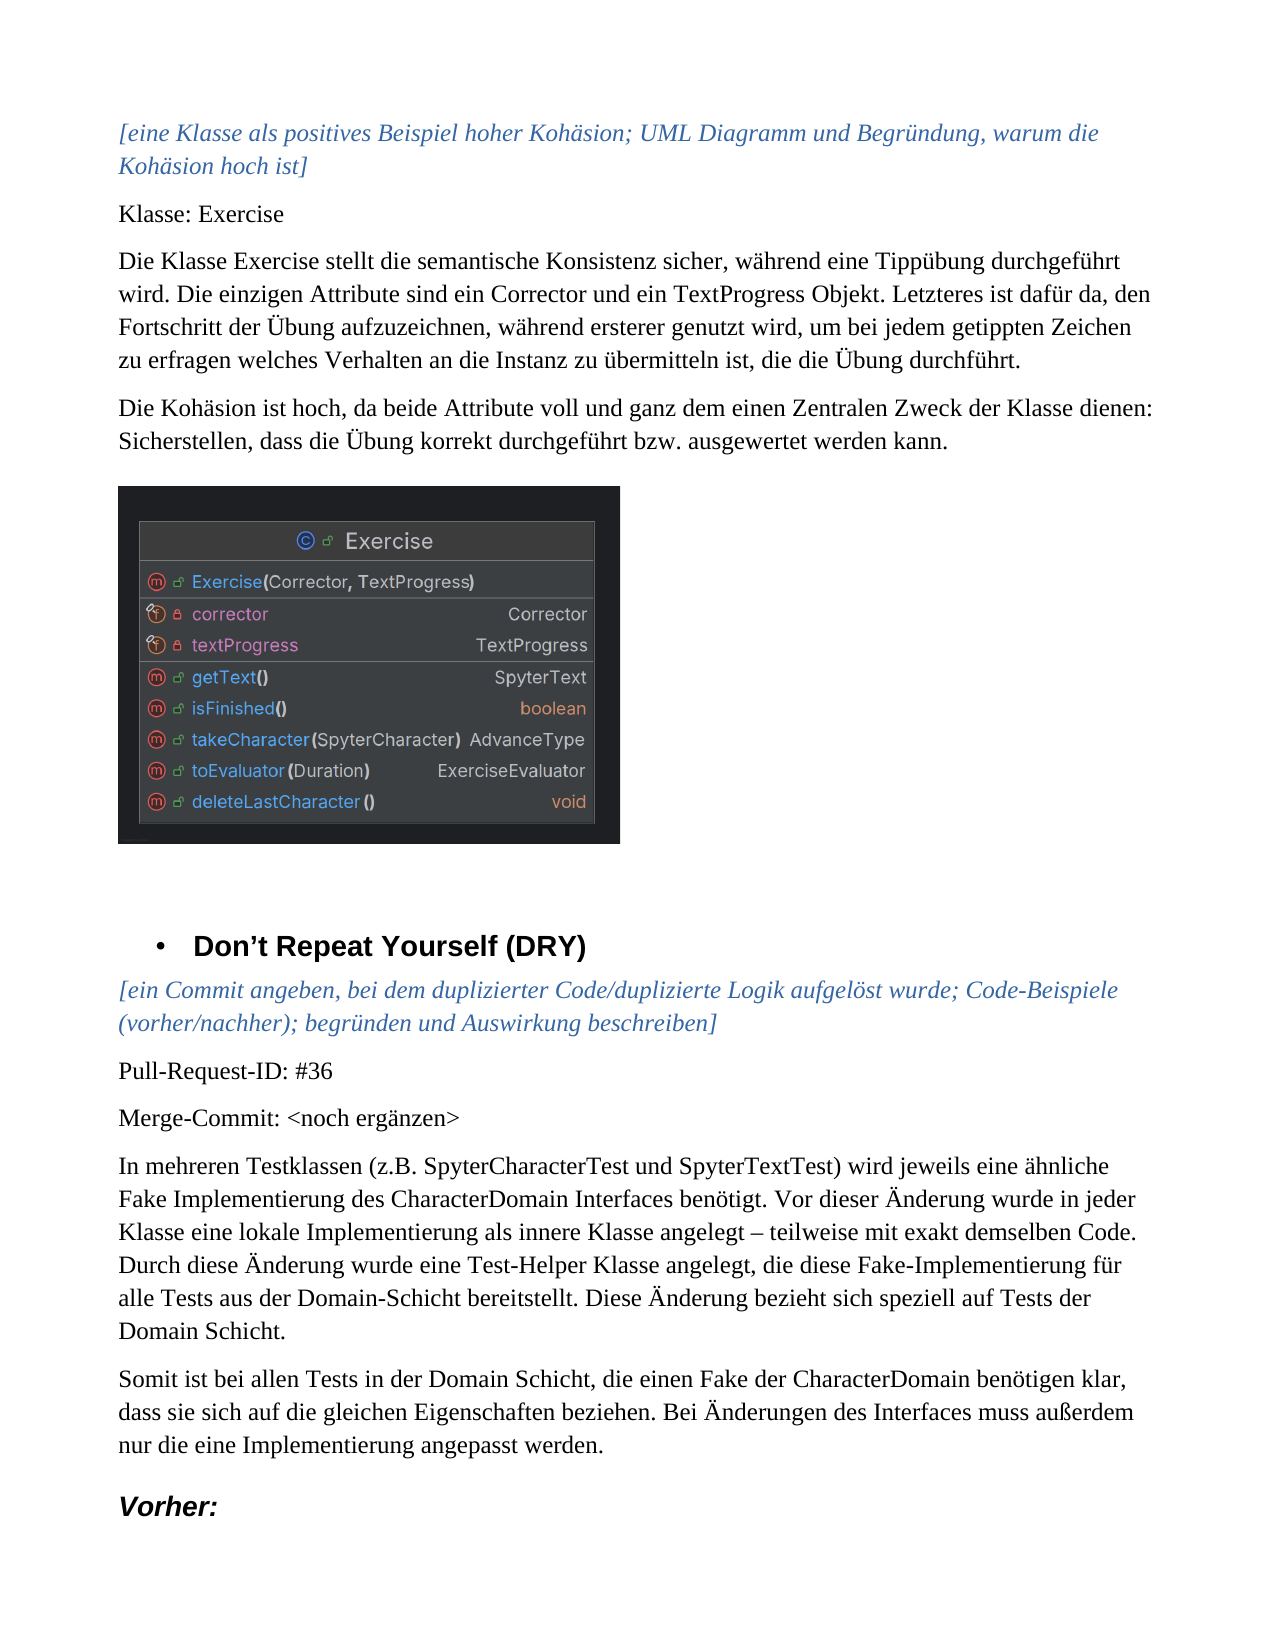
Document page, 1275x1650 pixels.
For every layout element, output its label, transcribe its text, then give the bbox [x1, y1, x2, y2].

text Die Kohäsion ist hoch, da beide Attribute voll und ganz dem einen Zentralen Zweck der Klasse dienen: Sicherstellen, dass die Übung korrekt durchgeführt bzw. ausgewertet werden kann. [118, 393, 1157, 455]
text [ein Commit angeben, bei dem duplizierter Code/duplizierte Logik aufgelöst wurde; Code-Beispiele (vorher/nachher); begründen und Auswirkung beschreiben] [118, 975, 1157, 1037]
subtitle Vorher: [118, 1490, 1157, 1522]
text Pull-Request-ID: #36 [118, 1056, 1157, 1084]
subtitle Don’t Repeat Yourself (DRY) [156, 929, 1157, 963]
text Klasse: Exercise [118, 199, 1157, 227]
text Die Klasse Exercise stellt die semantische Konsistenz sicher, während eine Tippübung durchgeführt wird. Die einzigen Attribute sind ein Corrector und ein TextProgress Objekt. Letzteres ist dafür da, den Fortschritt der Übung aufzuzeichnen, während ersterer genutzt wird, um bei jedem getippten Zeichen zu erfragen welches Verhalten an die Instanz zu übermitteln ist, die die Übung durchführt. [118, 246, 1157, 374]
text Somit ist bei allen Tests in der Domain Schicht, die einen Fake der CharacterDomain benötigen klar, dass sie sich auf die gleichen Eigenschaften beziehen. Bei Änderungen des Interfaces muss außerdem nur die eine Implementierung angepasst werden. [118, 1364, 1157, 1458]
text Merge-Commit: <noch ergänzen> [118, 1103, 1157, 1132]
text In mehreren Testklassen (z.B. SpyterCharacterTest und SpyterTextTest) wird jeweils eine ähnliche Fake Implementierung des CharacterDomain Interfaces benötigt. Vor dieser Änderung wurde in jeder Klasse eine lokale Implementierung als innere Klasse angelegt – teilweise mit exakt demselben Code. Durch diese Änderung wurde eine Test-Helper Klasse angelegt, die diese Fake-Implementierung für alle Tests aus der Domain-Schicht bereitstellt. Diese Änderung bezieht sich speziell auf Tests der Domain Schicht. [118, 1151, 1157, 1345]
text [eine Klasse als positives Beispiel hoher Kohäsion; UML Diagramm und Begründung, warum die Kohäsion hoch ist] [118, 118, 1157, 180]
